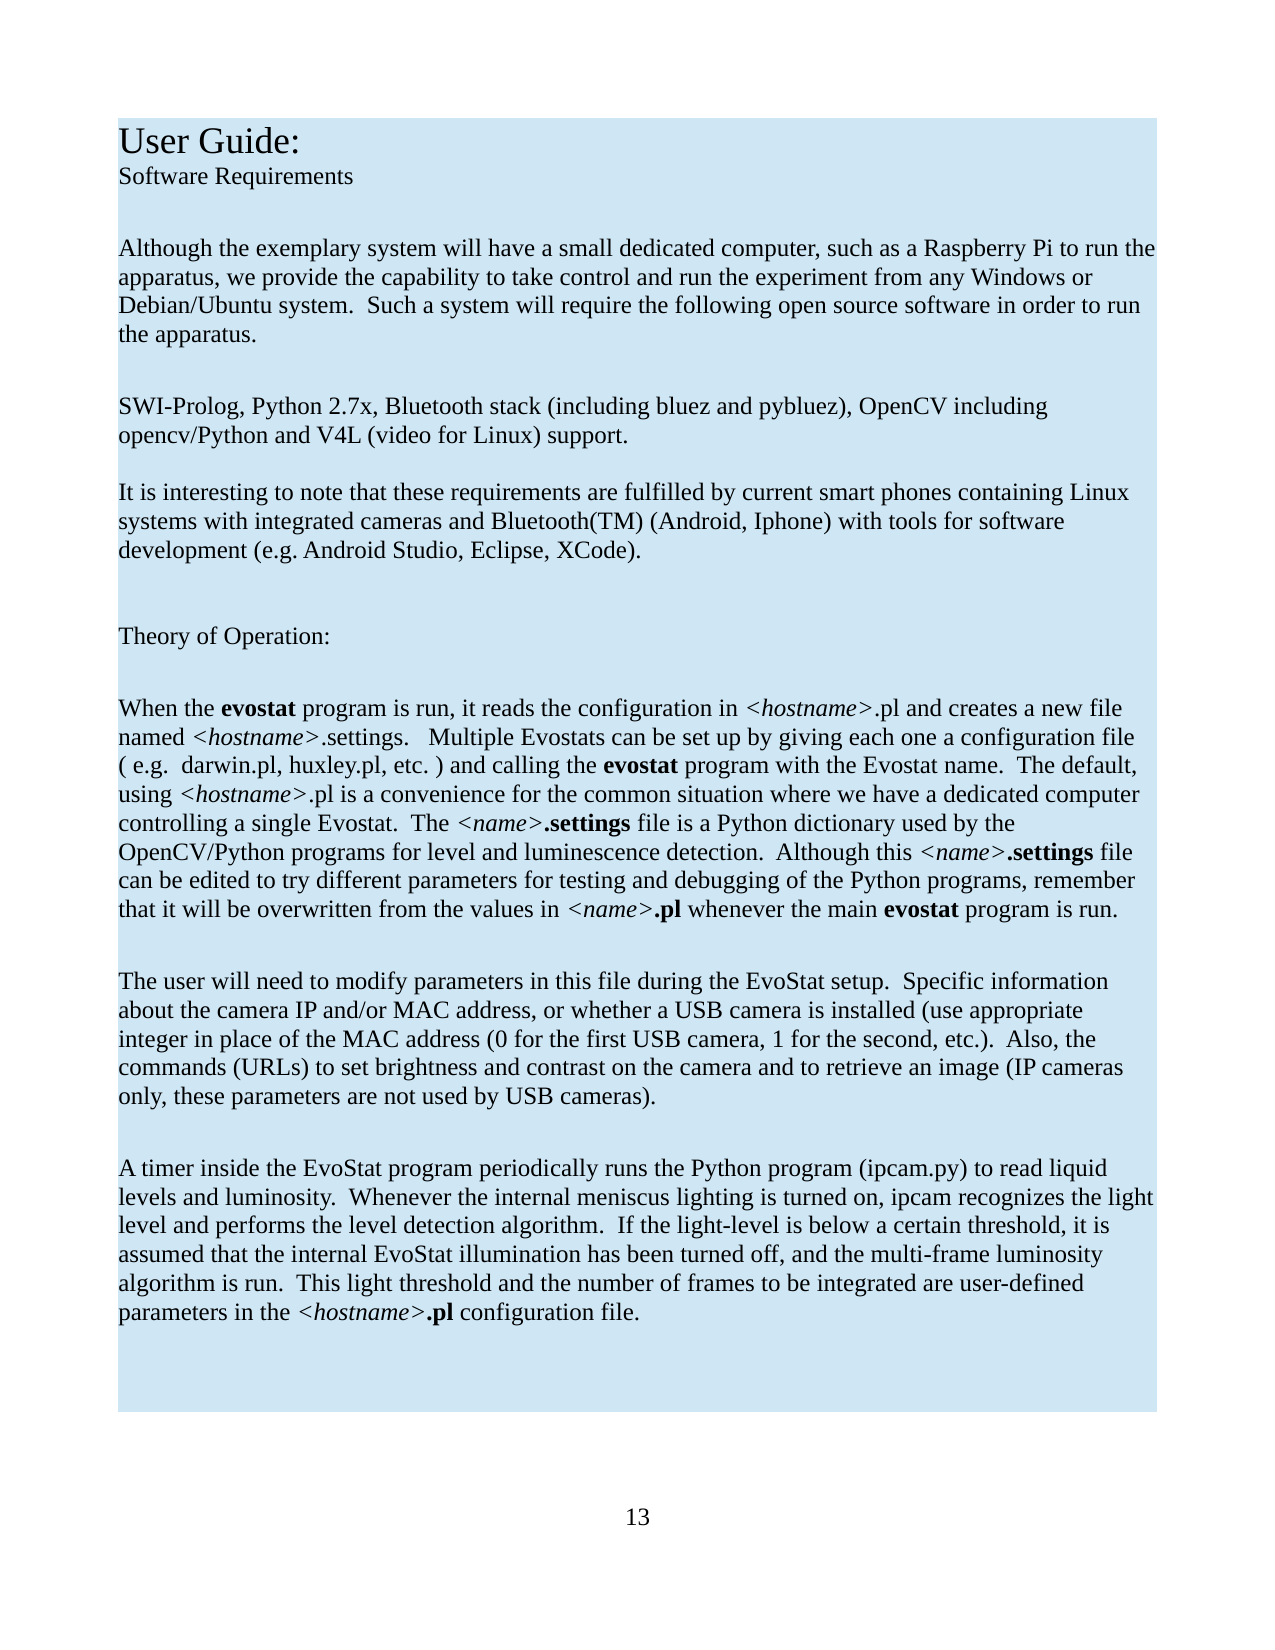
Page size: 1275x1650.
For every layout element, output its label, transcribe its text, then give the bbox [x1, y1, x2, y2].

text Software Requirements [118, 161, 1157, 190]
text Although the exemplary system will have a small dedicated computer, such as a Raspberry Pi to run the apparatus, we provide the capability to take control and run the experiment from any Windows or Debian/Ubuntu system. Such a system will require the following open source software in order to run the apparatus. [118, 233, 1157, 348]
text A timer inside the EvoStat program periodically runs the Python program (ipcam.py) to read liquid levels and luminosity. Whenever the internal meniscus lighting is turned on, ipcam recognizes the light level and performs the level detection algorithm. If the light-level is below a certain threshold, it is assumed that the internal EvoStat illumination has been turned off, and the multi-frame luminosity algorithm is run. This light threshold and the number of frames to be integrated are user-defined parameters in the <hostname>.pl configuration file. [118, 1153, 1157, 1326]
text The user will need to modify parameters in this file during the EvoStat setup. Specific information about the camera IP and/or MAC address, or whether a USB camera is installed (use appropriate integer in place of the MAC address (0 for the first USB camera, 1 for the second, etc.). Also, the commands (URLs) to set brightness and contrast on the camera and to retrieve an image (IP cameras only, these parameters are not used by USB cameras). [118, 966, 1157, 1110]
text User Guide: [118, 118, 1157, 161]
text When the evostat program is run, it reads the configuration in <hostname>.pl and creates a new file named <hostname>.settings. Multiple Evostats can be set up by giving each one a configuration file ( e.g. darwin.pl, huxley.pl, etc. ) and calling the evostat program with the Evostat name. The default, using <hostname>.pl is a convenience for the common situation where we have a dedicated computer controlling a single Evostat. The <name>.settings file is a Python dictionary used by the OpenCV/Python programs for level and luminescence detection. Although this <name>.settings file can be edited to try different parameters for testing and debugging of the Python programs, remember that it will be overwritten from the values in <name>.pl whenever the main evostat program is run. [118, 693, 1157, 923]
text SWI-Prolog, Python 2.7x, Bluetooth stack (including bluez and pybluez), OpenCV including opencv/Python and V4L (video for Linux) support. [118, 391, 1157, 449]
text It is interesting to note that these requirements are fulfilled by current smart phones containing Linux systems with integrated cameras and Bluetooth(TM) (Android, Iphone) with tools for software development (e.g. Android Studio, Eclipse, XCode). [118, 477, 1157, 564]
text Theory of Operation: [118, 592, 1157, 650]
